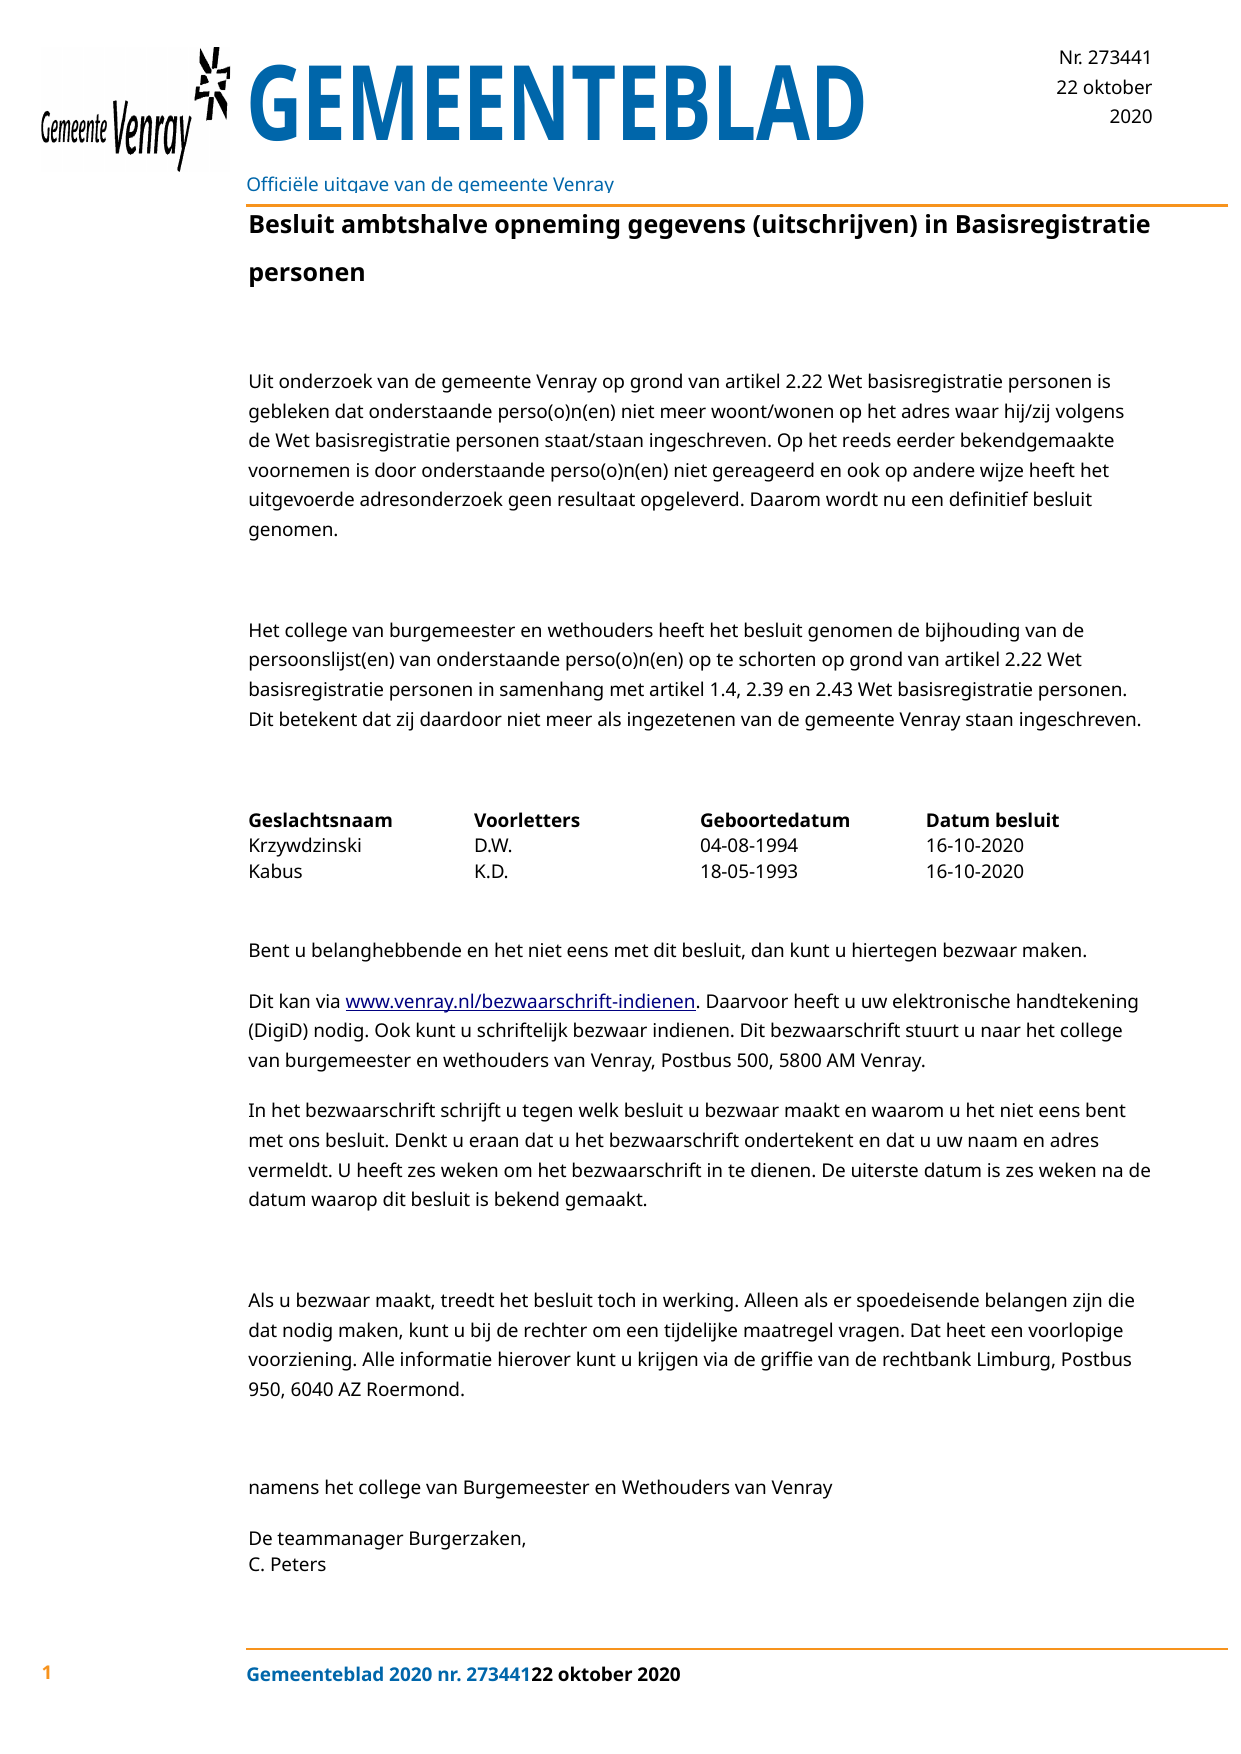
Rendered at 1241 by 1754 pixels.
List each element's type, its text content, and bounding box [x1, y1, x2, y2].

text C. Peters [248, 1551, 1152, 1577]
text Uit onderzoek van de gemeente Venray op grond van artikel 2.22 Wet basisregistratie personen is gebleken dat onderstaande perso(o)n(en) niet meer woont/wonen op het adres waar hij/zij volgens de Wet basisregistratie personen staat/staan ingeschreven. Op het reeds eerder bekendgemaakte voornemen is door onderstaande perso(o)n(en) niet gereageerd en ook op andere wijze heeft het uitgevoerde adresonderzoek geen resultaat opgeleverd. Daarom wordt nu een definitief besluit genomen. [248, 368, 1152, 542]
text De teammanager Burgerzaken, [248, 1526, 1152, 1551]
table_cell 16-10-2020 [926, 858, 1152, 884]
text Besluit ambtshalve opneming gegevens (uitschrijven) in Basisregistratie personen [248, 207, 1152, 288]
text Het college van burgemeester en wethouders heeft het besluit genomen de bijhouding van de persoonslijst(en) van onderstaande perso(o)n(en) op te schorten op grond van artikel 2.22 Wet basisregistratie personen in samenhang met artikel 1.4, 2.39 en 2.43 Wet basisregistratie personen. Dit betekent dat zij daardoor niet meer als ingezetenen van de gemeente Venray staan ingeschreven. [248, 617, 1152, 732]
picture [41, 47, 231, 172]
table_header Datum besluit [926, 807, 1152, 832]
table_cell K.D. [474, 858, 700, 884]
table_header Geslachtsnaam [248, 807, 474, 832]
text In het bezwaarschrift schrijft u tegen welk besluit u bezwaar maakt en waarom u het niet eens bent met ons besluit. Denkt u eraan dat u het bezwaarschrift ondertekent en dat u uw naam en adres vermeldt. U heeft zes weken om het bezwaarschrift in te dienen. De uiterste datum is zes weken na de datum waarop dit besluit is bekend gemaakt. [248, 1098, 1152, 1212]
table_header Geboortedatum [700, 807, 926, 832]
table_header Voorletters [474, 807, 700, 832]
table_cell 04-08-1994 [700, 833, 926, 858]
text Bent u belanghebbende en het niet eens met dit besluit, dan kunt u hiertegen bezwaar maken. [248, 938, 1152, 963]
text Dit kan via www.venray.nl/bezwaarschrift-indienen. Daarvoor heeft u uw elektronische handtekening (DigiD) nodig. Ook kunt u schriftelijk bezwaar indienen. Dit bezwaarschrift stuurt u naar het college van burgemeester en wethouders van Venray, Postbus 500, 5800 AM Venray. [248, 988, 1152, 1073]
text namens het college van Burgemeester en Wethouders van Venray [248, 1474, 1152, 1500]
table_cell Krzywdzinski [248, 833, 474, 858]
table_cell 16-10-2020 [926, 833, 1152, 858]
table_cell D.W. [474, 833, 700, 858]
text Als u bezwaar maakt, treedt het besluit toch in werking. Alleen als er spoedeisende belangen zijn die dat nodig maken, kunt u bij de rechter om een tijdelijke maatregel vragen. Dat heet een voorlopige voorziening. Alle informatie hierover kunt u krijgen via de griffie van de rechtbank Limburg, Postbus 950, 6040 AZ Roermond. [248, 1287, 1152, 1402]
table_cell Kabus [248, 858, 474, 884]
table_cell 18-05-1993 [700, 858, 926, 884]
